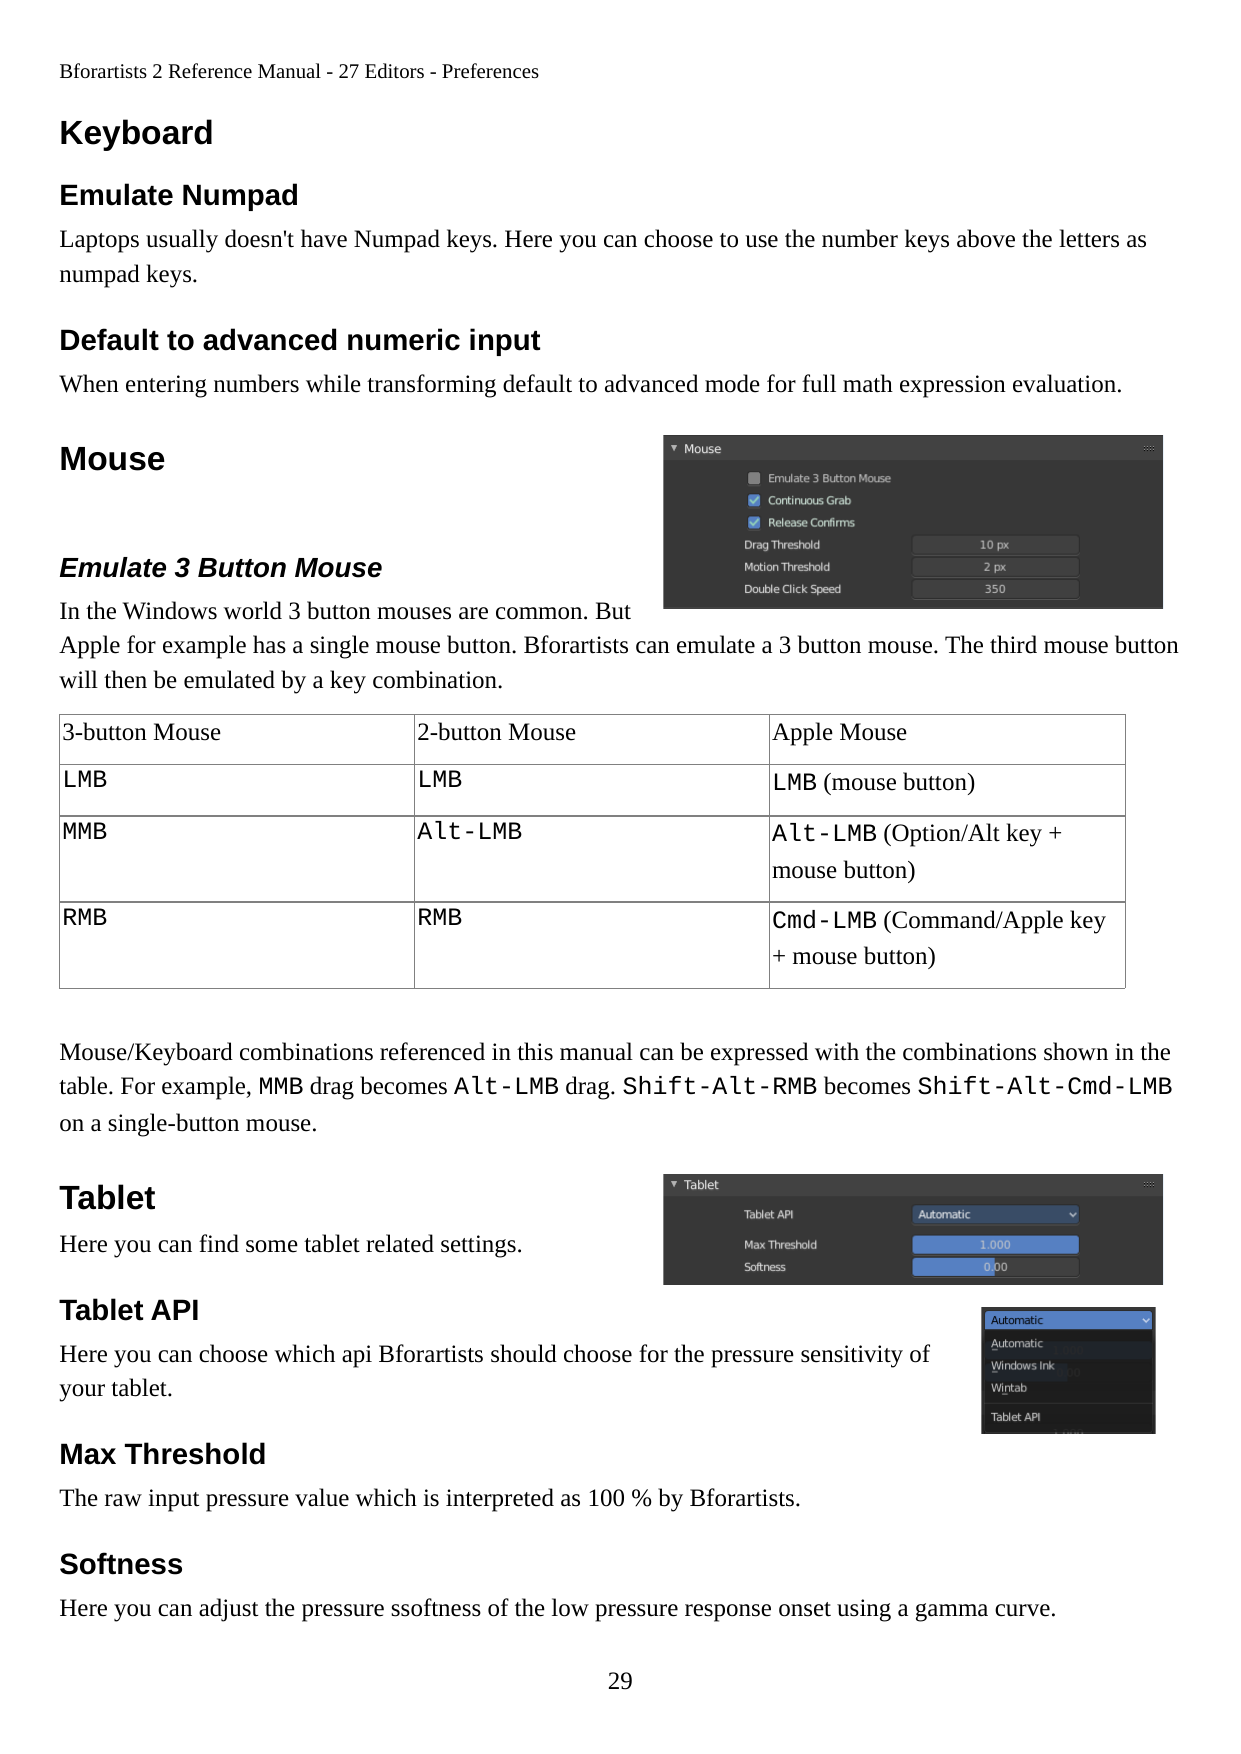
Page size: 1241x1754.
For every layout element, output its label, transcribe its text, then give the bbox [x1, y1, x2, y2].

text Here you can find some tablet related settings. [59, 1229, 663, 1258]
text Here you can adjust the pressure ssoftness of the low pressure response onset using a gamma curve. [59, 1593, 1181, 1622]
picture [981, 1307, 1156, 1434]
picture [663, 435, 1164, 609]
subtitle [1164, 1178, 1181, 1217]
subtitle [1164, 439, 1181, 477]
text Mouse/Keyboard combinations referenced in this manual can be expressed with the combinations shown in the table. For example, MMB drag becomes Alt-LMB drag. Shift-Alt-RMB becomes Shift-Alt-Cmd-LMB on a single-button mouse. [59, 1037, 1181, 1137]
subtitle Emulate 3 Button Mouse [59, 552, 663, 583]
table_cell Cmd-LMB (Command/Apple key + mouse button) [770, 903, 1125, 987]
subtitle Default to advanced numeric input [59, 323, 1181, 356]
table_header Apple Mouse [770, 715, 1125, 763]
table_cell Alt-LMB [415, 817, 769, 901]
table_header 3-button Mouse [60, 715, 414, 763]
text When entering numbers while transforming default to advanced mode for full math expression evaluation. [59, 369, 1181, 398]
picture [663, 1174, 1164, 1285]
subtitle Max Threshold [59, 1437, 1181, 1471]
subtitle Keyboard [59, 113, 1181, 151]
text Laptops usually doesn't have Numpad keys. Here you can choose to use the number keys above the letters as numpad keys. [59, 224, 1181, 288]
subtitle Tablet API [59, 1293, 1181, 1326]
table_cell LMB [415, 765, 769, 815]
table_cell LMB (mouse button) [770, 765, 1125, 815]
text In the Windows world 3 button mouses are common. But Apple for example has a single mouse button. Bforartists can emulate a 3 button mouse. The third mouse button will then be emulated by a key combination. [59, 596, 1181, 694]
table_cell RMB [415, 903, 769, 987]
text The raw input pressure value which is interpreted as 100 % by Bforartists. [59, 1483, 1181, 1512]
subtitle Mouse [59, 439, 663, 477]
subtitle Emulate Numpad [59, 178, 1181, 212]
table_header 2-button Mouse [415, 715, 769, 763]
text Here you can choose which api Bforartists should choose for the pressure sensitivity of your tablet. [59, 1339, 981, 1402]
subtitle Softness [59, 1547, 1181, 1581]
table_cell Alt-LMB (Option/Alt key + mouse button) [770, 817, 1125, 901]
table_cell MMB [60, 817, 414, 901]
table_cell LMB [60, 765, 414, 815]
subtitle Tablet [59, 1178, 663, 1217]
table_cell RMB [60, 903, 414, 987]
subtitle [1164, 552, 1181, 583]
